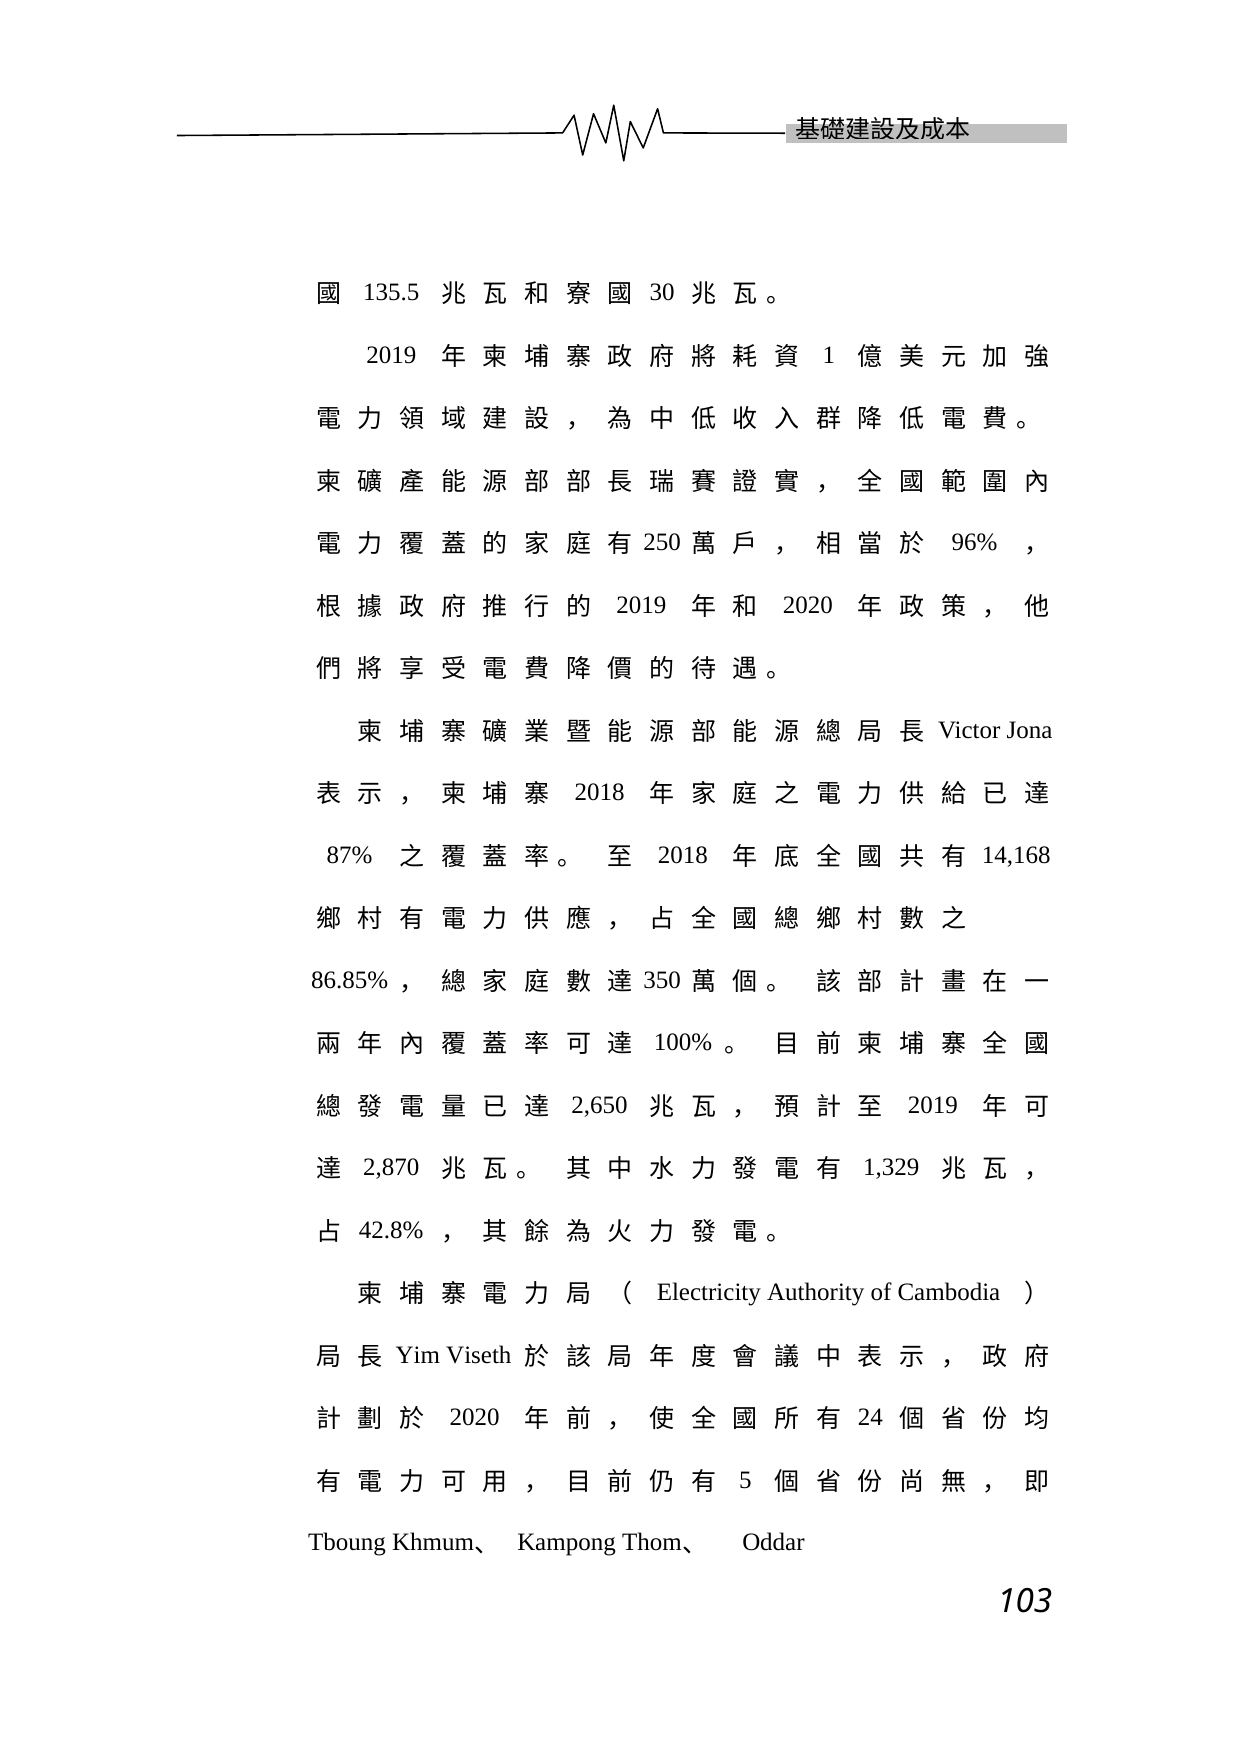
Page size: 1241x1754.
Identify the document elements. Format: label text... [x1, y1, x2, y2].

text 2019年柬埔寨政府將耗資1億美元加強電力領域建設，為中低收入群降低電費。柬礦產能源部部長瑞賽證實，全國範圍內電力覆蓋的家庭有250萬戶，相當於96%，根據政府推行的2019年和2020年政策，他們將享受電費降價的待遇。 [281, 313, 1058, 688]
text 柬埔寨電力局（Electricity Authority of Cambodia）局長Yim Viseth於該局年度會議中表示，政府計劃於2020年前，使全國所有24個省份均有電力可用，目前仍有5個省份尚無，即Tboung Khmum、Kampong Thom、Oddar [281, 1250, 1058, 1563]
text 柬埔寨礦業暨能源部能源總局長Victor Jona表示，柬埔寨2018年家庭之電力供給已達87%之覆蓋率。至2018年底全國共有14,168鄉村有電力供應，占全國總鄉村數之86.85%，總家庭數達350萬個。該部計畫在一兩年內覆蓋率可達100%。目前柬埔寨全國總發電量已達2,650兆瓦，預計至2019年可達2,870兆瓦。其中水力發電有1,329兆瓦，占42.8%，其餘為火力發電。 [281, 688, 1058, 1250]
text 國135.5兆瓦和寮國30兆瓦。 [281, 250, 1058, 313]
